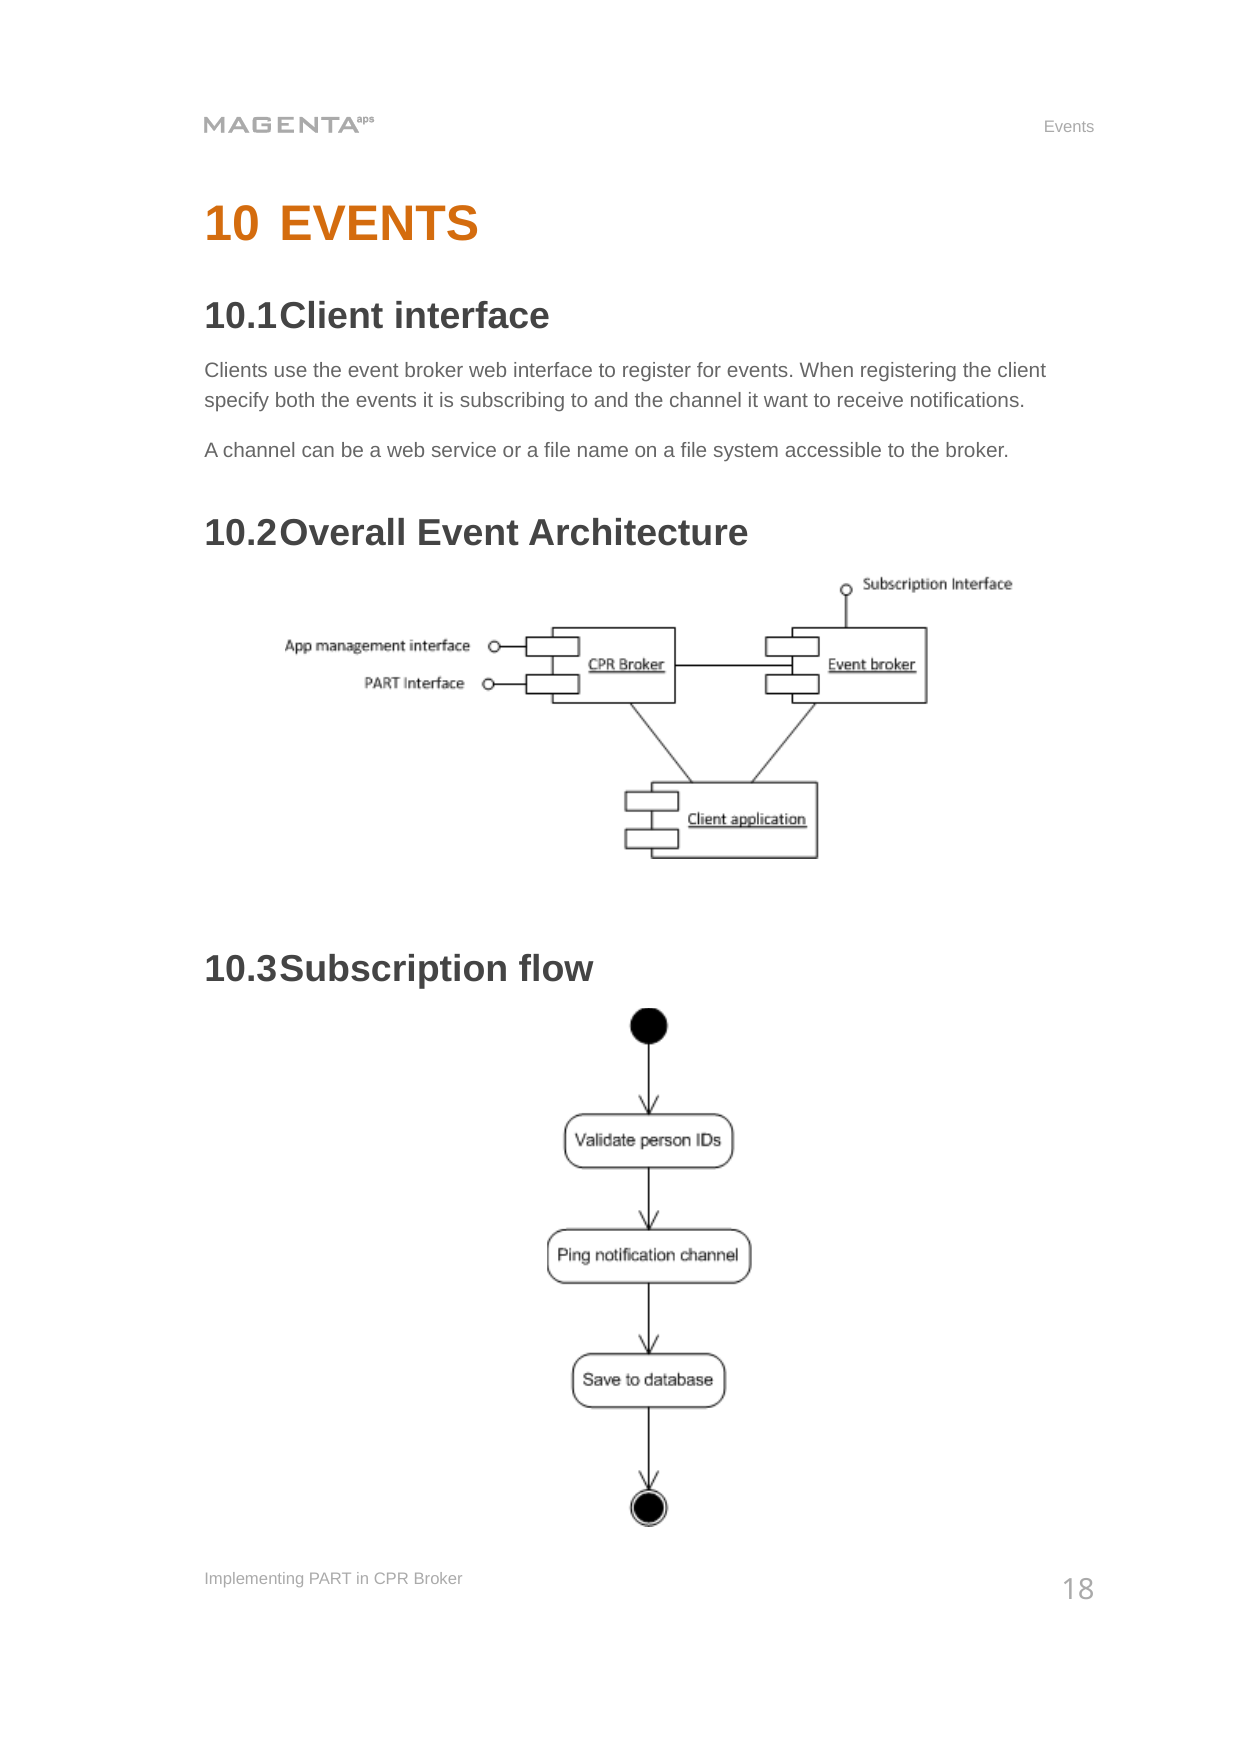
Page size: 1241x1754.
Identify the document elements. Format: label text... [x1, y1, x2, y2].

subtitle Client interface [204, 282, 1094, 340]
subtitle Overall Event Architecture [204, 498, 1094, 557]
subtitle Subscription flow [204, 935, 1094, 993]
text A channel can be a web service or a file name on a file system accessible to the broker. [204, 434, 1094, 463]
picture [285, 571, 1014, 859]
text Clients use the event broker web interface to register for events. When registering the client specify both the events it is subscribing to and the channel it want to receive notifications. [204, 354, 1094, 413]
subtitle Events [204, 194, 1094, 252]
picture [547, 1008, 752, 1527]
